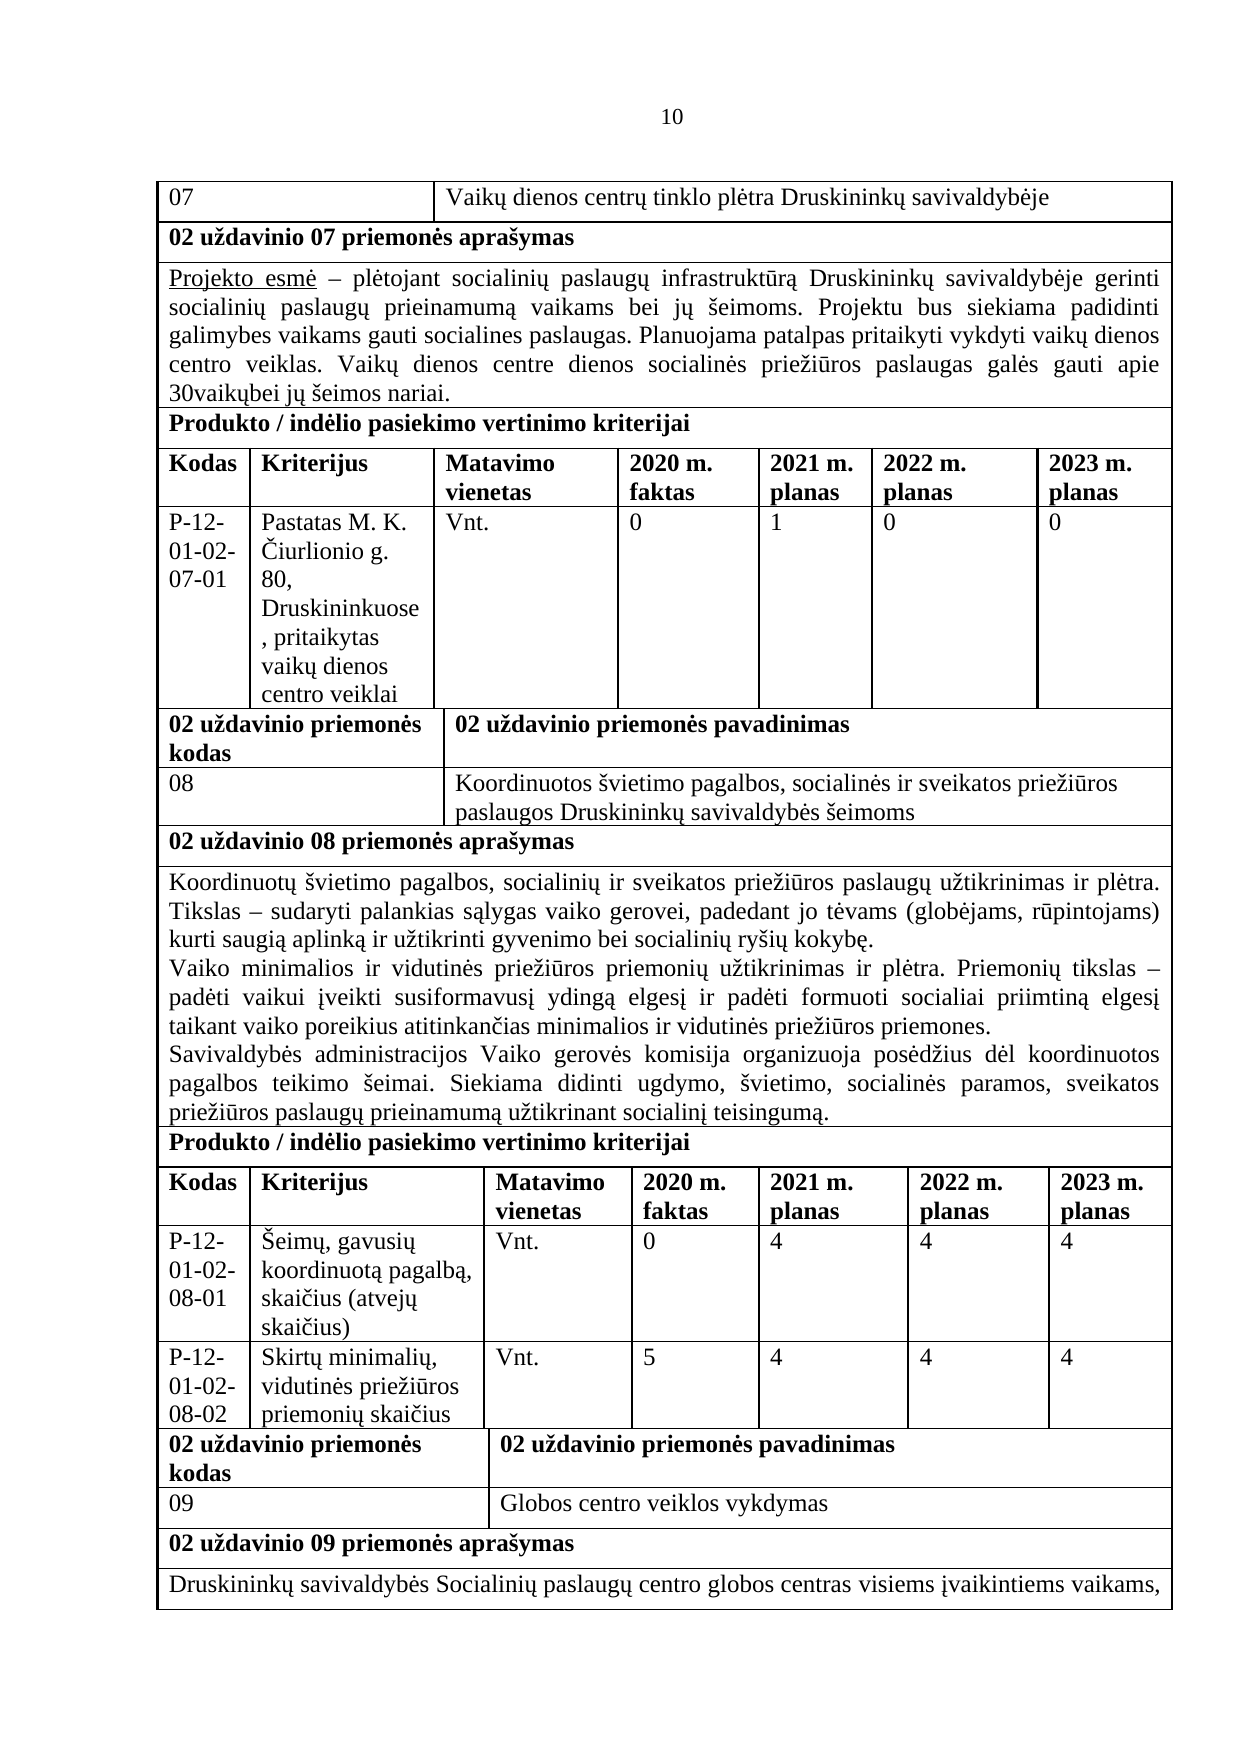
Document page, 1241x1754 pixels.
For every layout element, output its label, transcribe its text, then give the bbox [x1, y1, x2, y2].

table_cell 09 [159, 1488, 488, 1527]
table_cell [1173, 1126, 1178, 1166]
table_cell [1173, 825, 1178, 866]
table_cell [1173, 1487, 1178, 1527]
table_cell 0 [1039, 507, 1171, 708]
table_cell Matavimo vienetas [485, 1168, 631, 1225]
table_cell 02 uždavinio priemonės kodas [159, 709, 443, 767]
table_cell Projekto esmė – plėtojant socialinių paslaugų infrastruktūrą Druskininkų savivaldybėje gerinti socialinių paslaugų prieinamumą vaikams bei jų šeimoms. Projektu bus siekiama padidinti galimybes vaikams gauti socialines paslaugas. Planuojama patalpas pritaikyti vykdyti vaikų dienos centro veiklas. Vaikų dienos centre dienos socialinės priežiūros paslaugas galės gauti apie 30vaikųbei jų šeimos nariai. [159, 263, 1171, 407]
table_cell [1173, 708, 1178, 767]
table_cell Pastatas M. K. Čiurlionio g. 80, Druskininkuose, pritaikytas vaikų dienos centro veiklai [251, 507, 433, 708]
table_cell 02 uždavinio 09 priemonės aprašymas [159, 1529, 1171, 1568]
table_cell [1173, 866, 1178, 1126]
table_cell Produkto / indėlio pasiekimo vertinimo kriterijai [159, 1127, 1171, 1166]
table_cell 02 uždavinio 07 priemonės aprašymas [159, 223, 1171, 262]
table_cell Druskininkų savivaldybės Socialinių paslaugų centro globos centras visiems įvaikintiems vaikams, [159, 1569, 1171, 1609]
table_cell Vaikų dienos centrų tinklo plėtra Druskininkų savivaldybėje [435, 182, 1171, 221]
table_cell P-12-01-02-08-01 [159, 1226, 249, 1341]
table_cell 02 uždavinio priemonės pavadinimas [445, 709, 1171, 767]
table_cell Skirtų minimalių, vidutinės priežiūros priemonių skaičius [251, 1342, 483, 1428]
table_cell 08 [159, 768, 443, 825]
table_cell 2023 m. planas [1050, 1168, 1171, 1225]
table_cell Vnt. [435, 507, 617, 708]
table_cell [1173, 221, 1178, 262]
table_cell Vnt. [485, 1342, 631, 1428]
table_cell Kodas [159, 1168, 249, 1225]
table_cell 4 [760, 1342, 907, 1428]
table_cell 0 [619, 507, 758, 708]
table_cell 02 uždavinio 08 priemonės aprašymas [159, 826, 1171, 866]
table_cell [1173, 1341, 1178, 1428]
table_cell [1173, 1528, 1178, 1568]
table_cell Globos centro veiklos vykdymas [490, 1488, 1171, 1527]
table_cell 4 [909, 1342, 1048, 1428]
table_cell 2021 m. planas [760, 449, 871, 506]
table_cell 4 [1050, 1342, 1171, 1428]
table_cell 2020 m. faktas [619, 449, 758, 506]
table_cell [1173, 1568, 1178, 1609]
table_cell [1173, 262, 1178, 407]
table_cell 02 uždavinio priemonės pavadinimas [490, 1429, 1171, 1487]
table_cell P-12-01-02-08-02 [159, 1342, 249, 1428]
table_cell 07 [159, 182, 433, 221]
table_cell 0 [873, 507, 1036, 708]
table_cell P-12-01-02-07-01 [159, 507, 249, 708]
table_cell Koordinuotų švietimo pagalbos, socialinių ir sveikatos priežiūros paslaugų užtikrinimas ir plėtra. Tikslas – sudaryti palankias sąlygas vaiko gerovei, padedant jo tėvams (globėjams, rūpintojams) kurti saugią aplinką ir užtikrinti gyvenimo bei socialinių ryšių kokybę. Vaiko minimalios ir vidutinės priežiūros priemonių užtikrinimas ir plėtra. Priemonių tikslas – padėti vaikui įveikti susiformavusį ydingą elgesį ir padėti formuoti socialiai priimtiną elgesį taikant vaiko poreikius atitinkančias minimalios ir vidutinės priežiūros priemones. Savivaldybės administracijos Vaiko gerovės komisija organizuoja posėdžius dėl koordinuotos pagalbos teikimo šeimai. Siekiama didinti ugdymo, švietimo, socialinės paramos, sveikatos priežiūros paslaugų prieinamumą užtikrinant socialinį teisingumą. [159, 867, 1171, 1126]
table_cell Kriterijus [251, 1168, 483, 1225]
table_cell [1173, 767, 1178, 825]
table_cell [1173, 1428, 1178, 1487]
table_cell 2022 m. planas [909, 1168, 1048, 1225]
table_cell 4 [909, 1226, 1048, 1341]
table_cell 0 [633, 1226, 758, 1341]
table_cell 5 [633, 1342, 758, 1428]
table_cell Produkto / indėlio pasiekimo vertinimo kriterijai [159, 408, 1171, 447]
table_cell 4 [1050, 1226, 1171, 1341]
table_cell [1173, 1225, 1178, 1341]
table_cell Matavimo vienetas [435, 449, 617, 506]
table_cell Šeimų, gavusių koordinuotą pagalbą, skaičius (atvejų skaičius) [251, 1226, 483, 1341]
table_cell 1 [760, 507, 871, 708]
table_cell [1173, 448, 1178, 506]
table_cell Koordinuotos švietimo pagalbos, socialinės ir sveikatos priežiūros paslaugos Druskininkų savivaldybės šeimoms [445, 768, 1171, 825]
table_cell 2022 m. planas [873, 449, 1036, 506]
table_cell 2023 m. planas [1039, 449, 1171, 506]
table_cell [1173, 407, 1178, 447]
table_cell Kriterijus [251, 449, 433, 506]
table_cell [1173, 1166, 1178, 1225]
table_cell Kodas [159, 449, 249, 506]
table_cell 4 [760, 1226, 907, 1341]
table_cell 2021 m. planas [760, 1168, 907, 1225]
table_cell [1173, 181, 1178, 221]
table_cell 2020 m. faktas [633, 1168, 758, 1225]
table_cell Vnt. [485, 1226, 631, 1341]
table_cell [1173, 506, 1178, 708]
table_cell 02 uždavinio priemonės kodas [159, 1429, 488, 1487]
